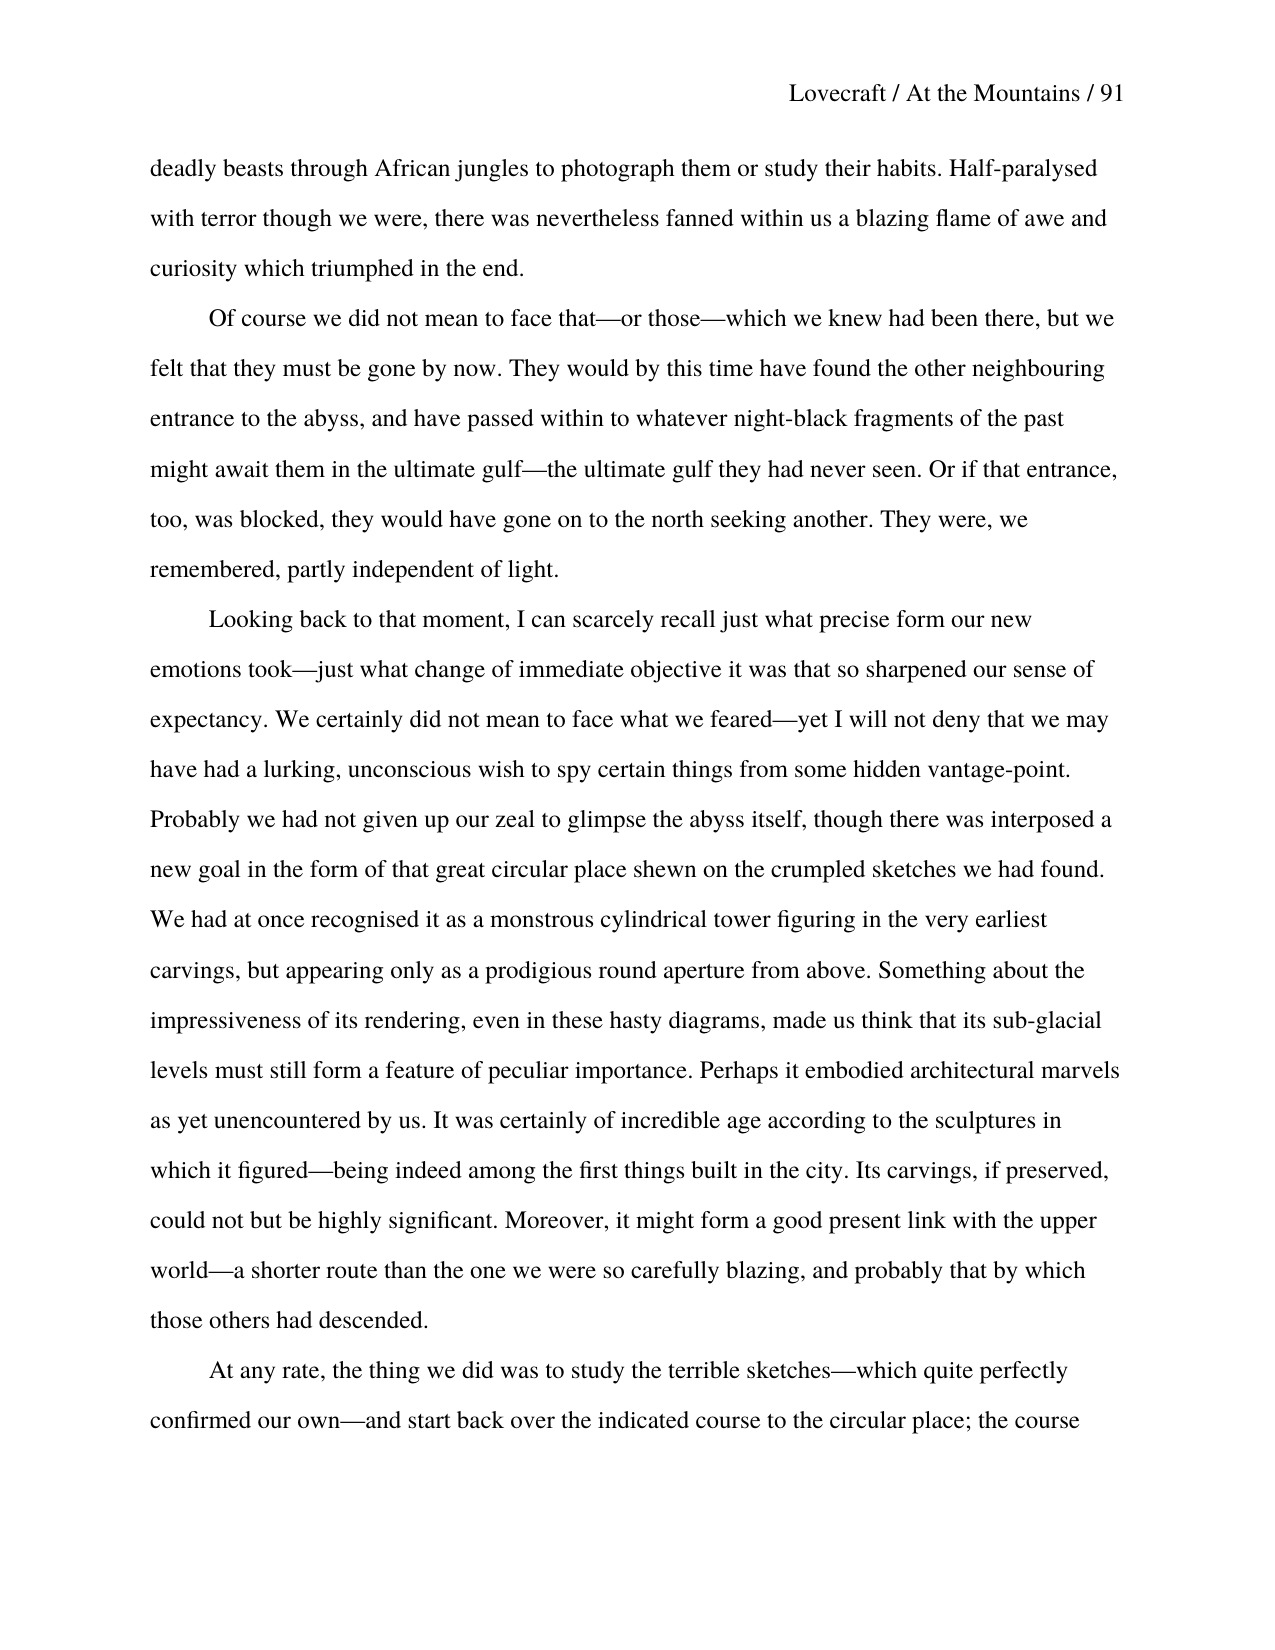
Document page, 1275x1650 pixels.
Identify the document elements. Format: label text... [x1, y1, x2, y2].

text Of course we did not mean to face that—or those—which we knew had been there, but we felt that they must be gone by now. They would by this time have found the other neighbouring entrance to the abyss, and have passed within to whatever night-black fragments of the past might await them in the ultimate gulf—the ultimate gulf they had never seen. Or if that entrance, too, was blocked, they would have gone on to the north seeking another. They were, we remembered, partly independent of light. [150, 300, 1125, 584]
text At any rate, the thing we did was to study the terrible sketches—which quite perfectly confirmed our own—and start back over the indicated course to the circular place; the course [150, 1352, 1125, 1436]
text deadly beasts through African jungles to photograph them or study their habits. Half-paralysed with terror though we were, there was nevertheless fanned within us a blazing flame of awe and curiosity which triumphed in the end. [150, 150, 1125, 284]
text Looking back to that moment, I can scarcely recall just what precise form our new emotions took—just what change of immediate objective it was that so sharpened our sense of expectancy. We certainly did not mean to face what we feared—yet I will not deny that we may have had a lurking, unconscious wish to spy certain things from some hidden vantage-point. Probably we had not given up our zeal to glimpse the abyss itself, though there was interposed a new goal in the form of that great circular place shewn on the crumpled sketches we had found. We had at once recognised it as a monstrous cylindrical tower figuring in the very earliest carvings, but appearing only as a prodigious round aperture from above. Something about the impressiveness of its rendering, even in these hasty diagrams, made us think that its sub-glacial levels must still form a feature of peculiar importance. Perhaps it embodied architectural marvels as yet unencountered by us. It was certainly of incredible age according to the sculptures in which it figured—being indeed among the first things built in the city. Its carvings, if preserved, could not but be highly significant. Moreover, it might form a good present link with the upper world—a shorter route than the one we were so carefully blazing, and probably that by which those others had descended. [150, 601, 1125, 1336]
